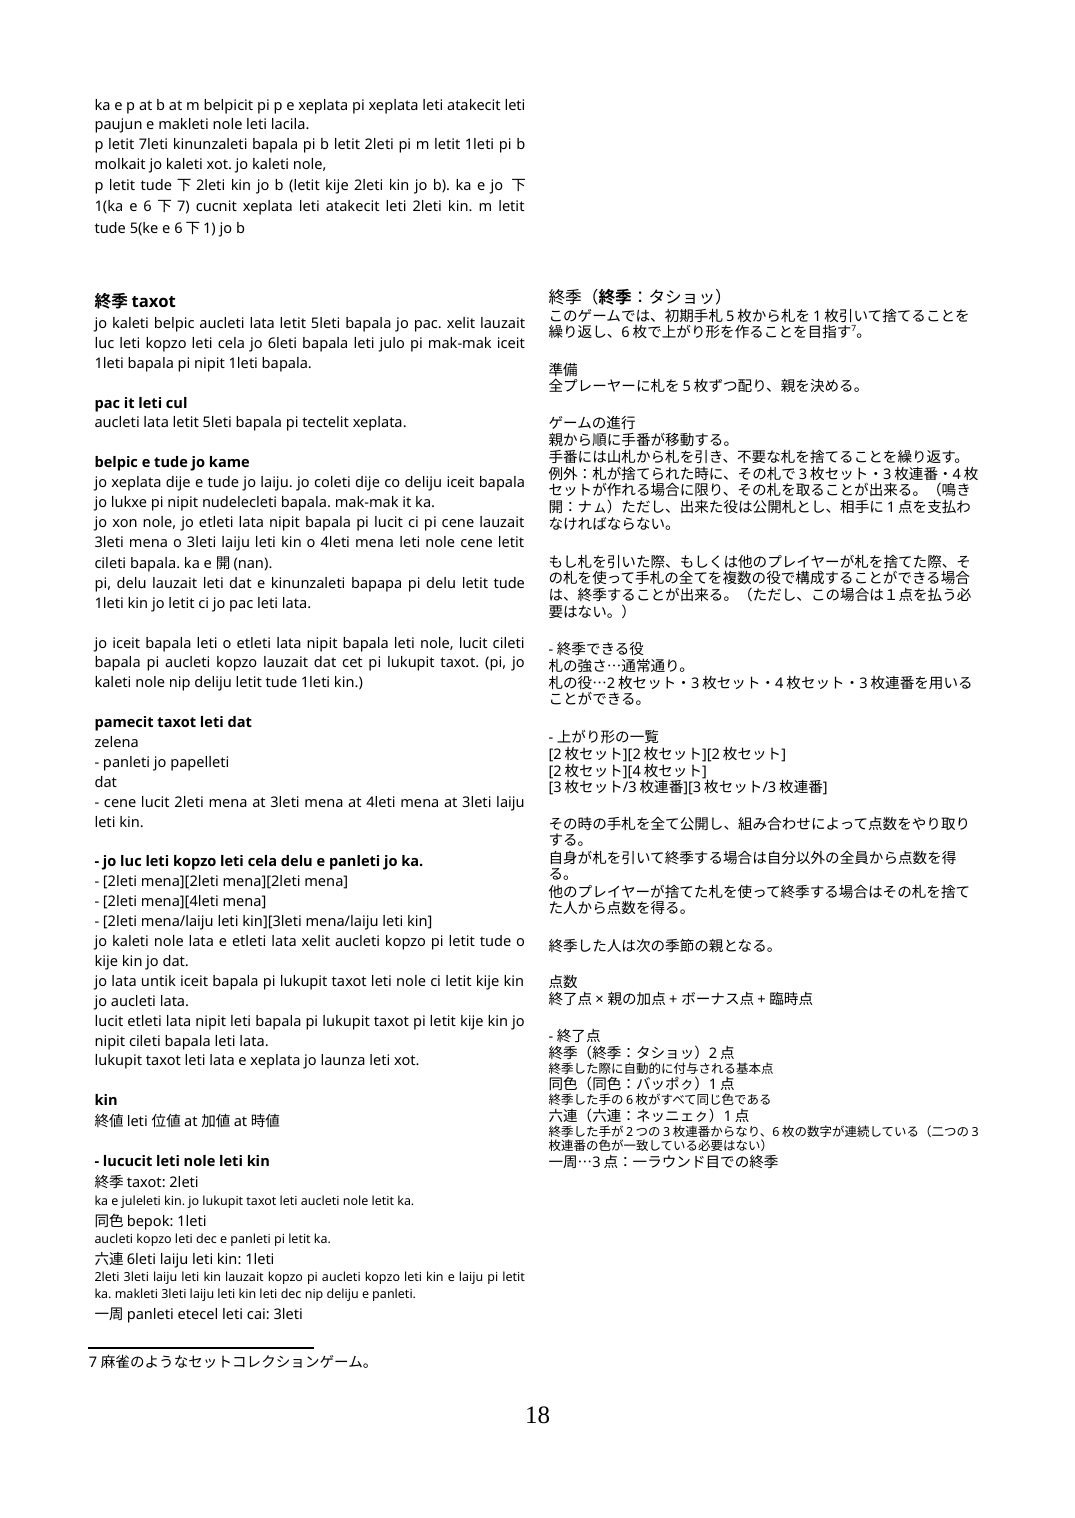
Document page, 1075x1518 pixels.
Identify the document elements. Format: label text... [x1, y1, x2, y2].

table_cell ka e p at b at m belpicit pi p e xeplata pi xeplata leti atakecit leti paujun e makleti nole leti lacila. p letit 7leti kinunzaleti bapala pi b letit 2leti pi m letit 1leti pi b molkait jo kaleti xot. jo kaleti nole, p letit tude下2leti kin jo b (letit kije 2leti kin jo b). ka e jo 下1(ka e 6下7) cucnit xeplata leti atakecit leti 2leti kin. m letit tude 5(ke e 6下1) jo b [89, 89, 531, 283]
table_cell 終季（終季：タショッ） このゲームでは、初期手札5枚から札を1枚引いて捨てることを繰り返し、6枚で上がり形を作ることを目指す。 準備 全プレーヤーに札を5枚ずつ配り、親を決める。 ゲームの進行 親から順に手番が移動する。 手番には山札から札を引き、不要な札を捨てることを繰り返す。 例外：札が捨てられた時に、その札で3枚セット・3枚連番・4枚セットが作れる場合に限り、その札を取ることが出来る。（鳴き 開：ナㇺ）ただし、出来た役は公開札とし、相手に1点を支払わなければならない。 もし札を引いた際、もしくは他のプレイヤーが札を捨てた際、その札を使って手札の全てを複数の役で構成することができる場合は、終季することが出来る。（ただし、この場合は１点を払う必要はない。） - 終季できる役 札の強さ…通常通り。 札の役…2枚セット・3枚セット・4枚セット・3枚連番を用いることができる。 - 上がり形の一覧 [2枚セット][2枚セット][2枚セット] [2枚セット][4枚セット] [3枚セット/3枚連番][3枚セット/3枚連番] その時の手札を全て公開し、組み合わせによって点数をやり取りする。 自身が札を引いて終季する場合は自分以外の全員から点数を得る。 他のプレイヤーが捨てた札を使って終季する場合はその札を捨てた人から点数を得る。 終季した人は次の季節の親となる。 点数 終了点 × 親の加点 + ボーナス点 + 臨時点 - 終了点 終季（終季：タショッ）2点 終季した際に自動的に付与される基本点 同色（同色：バッポㇰ）1点 終季した手の6枚がすべて同じ色である 六連（六連：ネッニェㇰ）1点 終季した手が2つの3枚連番からなり、6枚の数字が連続している（二つの3枚連番の色が一致している必要はない） 一周…3点：一ラウンド目での終季 [543, 283, 985, 1329]
table_cell [543, 89, 985, 283]
table_cell [532, 283, 542, 1329]
table_cell 終季 taxot jo kaleti belpic aucleti lata letit 5leti bapala jo pac. xelit lauzait luc leti kopzo leti cela jo 6leti bapala leti julo pi mak-mak iceit 1leti bapala pi nipit 1leti bapala. pac it leti cul aucleti lata letit 5leti bapala pi tectelit xeplata. belpic e tude jo kame jo xeplata dije e tude jo laiju. jo coleti dije co deliju iceit bapala jo lukxe pi nipit nudelecleti bapala. mak-mak it ka. jo xon nole, jo etleti lata nipit bapala pi lucit ci pi cene lauzait 3leti mena o 3leti laiju leti kin o 4leti mena leti nole cene letit cileti bapala. ka e 開 (nan). pi, delu lauzait leti dat e kinunzaleti bapapa pi delu letit tude 1leti kin jo letit ci jo pac leti lata. jo iceit bapala leti o etleti lata nipit bapala leti nole, lucit cileti bapala pi aucleti kopzo lauzait dat cet pi lukupit taxot. (pi, jo kaleti nole nip deliju letit tude 1leti kin.) pamecit taxot leti dat zelena - panleti jo papelleti dat - cene lucit 2leti mena at 3leti mena at 4leti mena at 3leti laiju leti kin. - jo luc leti kopzo leti cela delu e panleti jo ka. - [2leti mena][2leti mena][2leti mena] - [2leti mena][4leti mena] - [2leti mena/laiju leti kin][3leti mena/laiju leti kin] jo kaleti nole lata e etleti lata xelit aucleti kopzo pi letit tude o kije kin jo dat. jo lata untik iceit bapala pi lukupit taxot leti nole ci letit kije kin jo aucleti lata. lucit etleti lata nipit leti bapala pi lukupit taxot pi letit kije kin jo nipit cileti bapala leti lata. lukupit taxot leti lata e xeplata jo launza leti xot. kin 終値 leti 位値 at 加値 at 時値 - lucucit leti nole leti kin 終季 taxot: 2leti ka e juleleti kin. jo lukupit taxot leti aucleti nole letit ka. 同色 bepok: 1leti aucleti kopzo leti dec e panleti pi letit ka. 六連 6leti laiju leti kin: 1leti 2leti 3leti laiju leti kin lauzait kopzo pi aucleti kopzo leti kin e laiju pi letit ka. makleti 3leti laiju leti kin leti dec nip deliju e panleti. 一周 panleti etecel leti cai: 3leti [89, 283, 531, 1329]
table_cell [532, 89, 542, 283]
